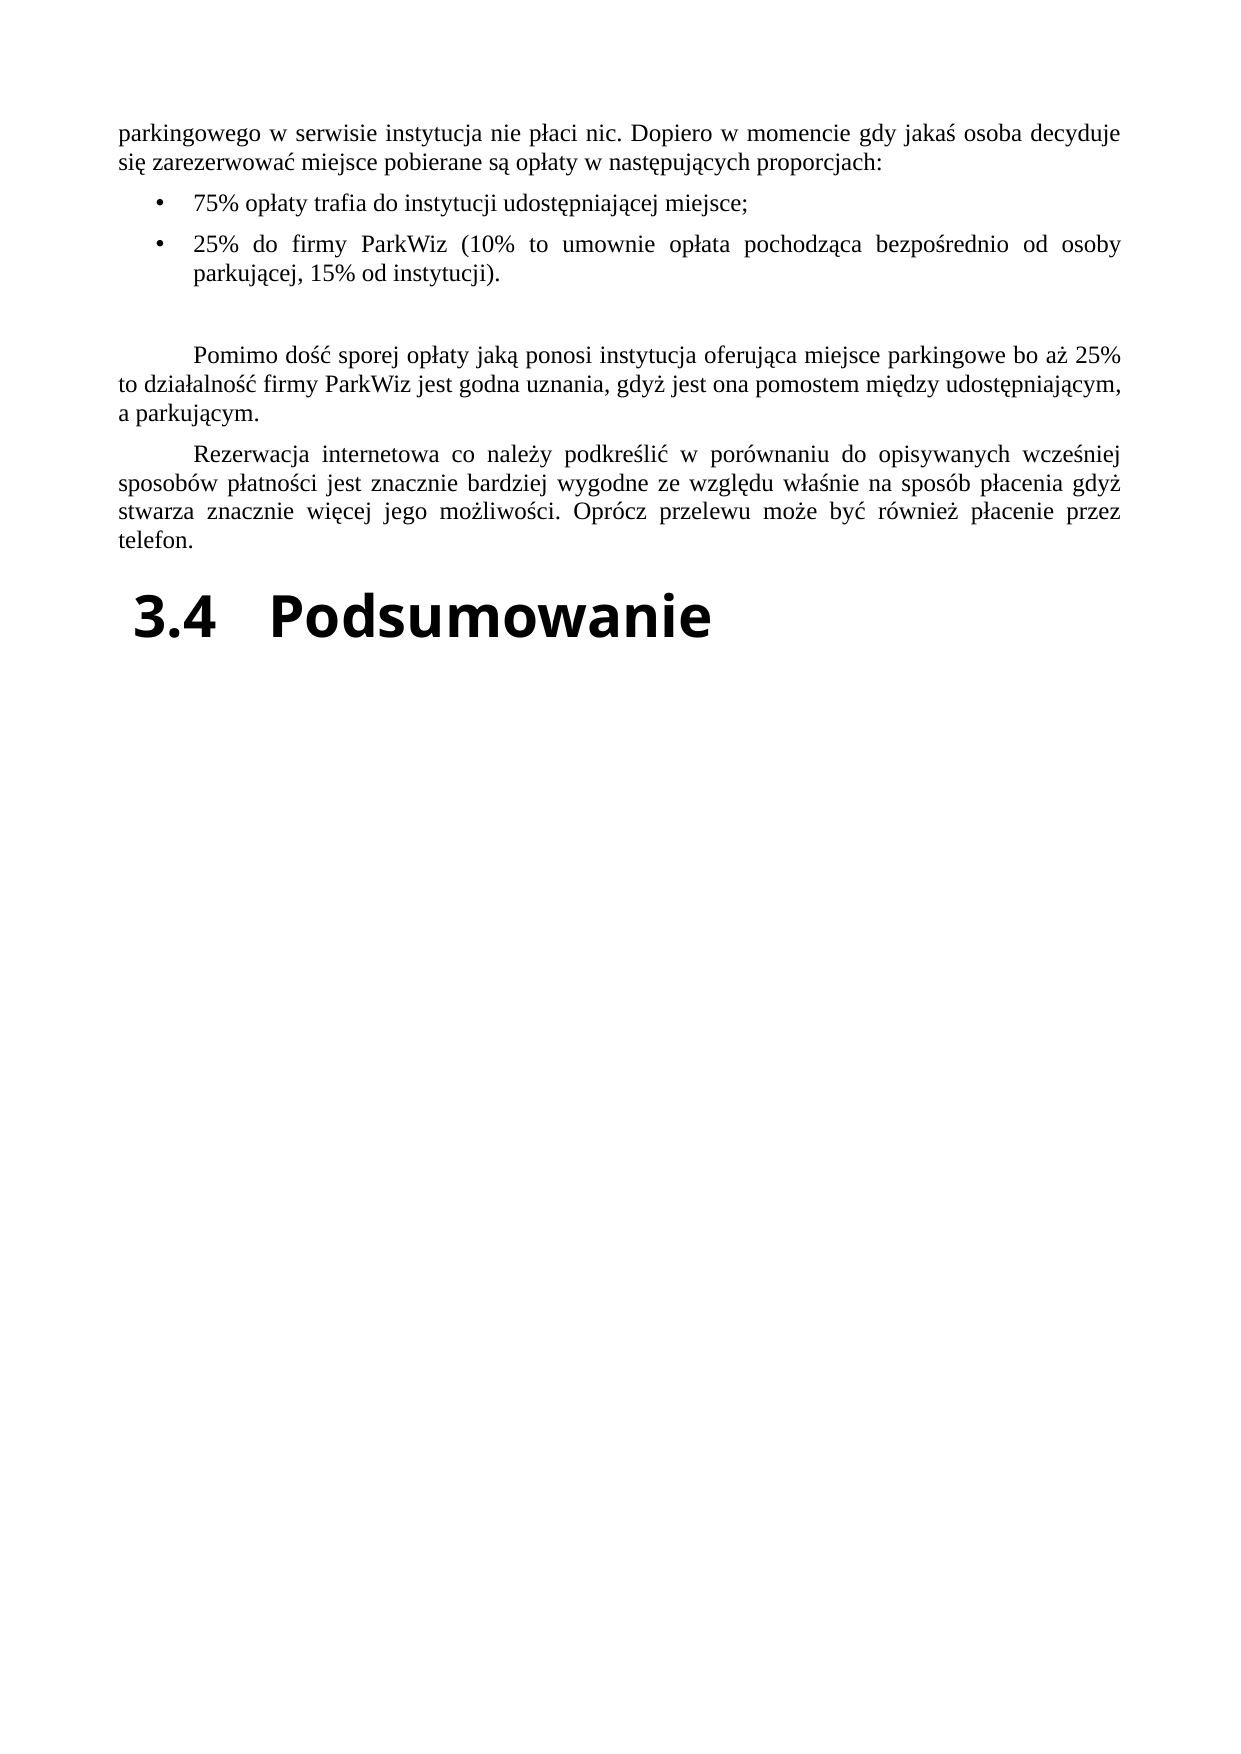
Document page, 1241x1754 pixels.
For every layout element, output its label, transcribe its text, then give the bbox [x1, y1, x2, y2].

list 25% do firmy ParkWiz (10% to umownie opłata pochodząca bezpośrednio od osoby parkującej, 15% od instytucji). [156, 229, 1122, 287]
subtitle Podsumowanie [118, 575, 1122, 654]
text Pomimo dość sporej opłaty jaką ponosi instytucja oferująca miejsce parkingowe bo aż 25% to działalność firmy ParkWiz jest godna uznania, gdyż jest ona pomostem między udostępniającym, a parkującym. [118, 340, 1122, 426]
list 75% opłaty trafia do instytucji udostępniającej miejsce; [156, 188, 1122, 217]
text parkingowego w serwisie instytucja nie płaci nic. Dopiero w momencie gdy jakaś osoba decyduje się zarezerwować miejsce pobierane są opłaty w następujących proporcjach: [118, 118, 1122, 176]
text Rezerwacja internetowa co należy podkreślić w porównaniu do opisywanych wcześniej sposobów płatności jest znacznie bardziej wygodne ze względu właśnie na sposób płacenia gdyż stwarza znacznie więcej jego możliwości. Oprócz przelewu może być również płacenie przez telefon. [118, 439, 1122, 554]
